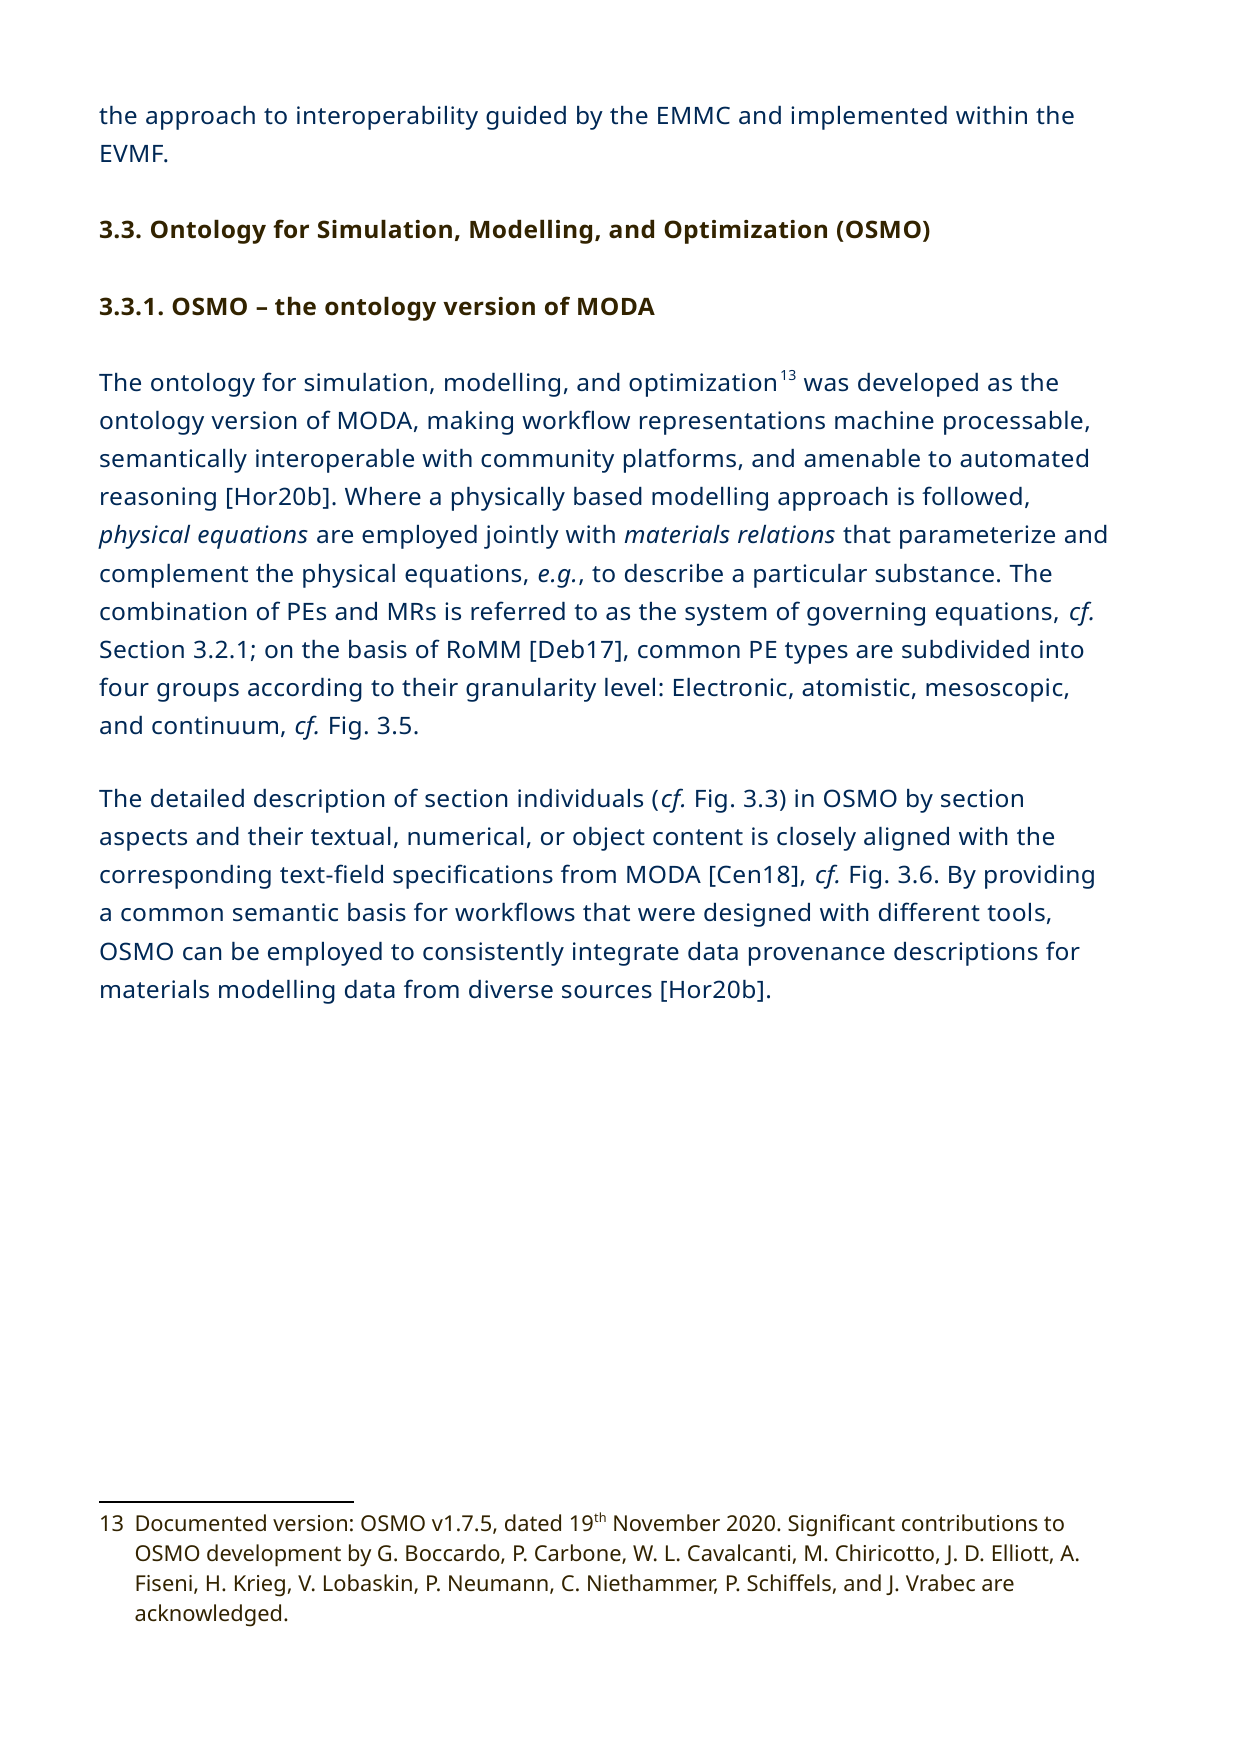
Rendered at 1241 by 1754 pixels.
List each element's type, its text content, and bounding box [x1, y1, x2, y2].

text The ontology for simulation, modelling, and optimization was developed as the ontology version of MODA, making workflow representations machine processable, semantically interoperable with community platforms, and amenable to automated reasoning [Hor20b]. Where a physically based modelling approach is followed, physical equations are employed jointly with materials relations that parameterize and complement the physical equations, e.g., to describe a particular substance. The combination of PEs and MRs is referred to as the system of governing equations, cf. Section 3.2.1; on the basis of RoMM [Deb17], common PE types are subdivided into four groups according to their granularity level: Electronic, atomistic, mesoscopic, and continuum, cf. Fig. 3.5. [99, 366, 1114, 742]
text 3.3.1. OSMO – the ontology version of MODA [99, 289, 1114, 322]
text Documented version: OSMO v1.7.5, dated 19th November 2020. Significant contributions to OSMO development by G. Boccardo, P. Carbone, W. L. Cavalcanti, M. Chiricotto, J. D. Elliott, A. Fiseni, H. Krieg, V. Lobaskin, P. Neumann, C. Niethammer, P. Schiffels, and J. Vrabec are acknowledged. [99, 1508, 1114, 1627]
text 3.3. Ontology for Simulation, Modelling, and Optimization (OSMO) [99, 213, 1114, 246]
text The detailed description of section individuals (cf. Fig. 3.3) in OSMO by section aspects and their textual, numerical, or object content is closely aligned with the corresponding text-field specifications from MODA [Cen18], cf. Fig. 3.6. By providing a common semantic basis for workflows that were designed with different tools, OSMO can be employed to consistently integrate data provenance descriptions for materials modelling data from diverse sources [Hor20b]. [99, 782, 1114, 1005]
text the approach to interoperability guided by the EMMC and implemented within the EVMF. [99, 99, 1114, 170]
